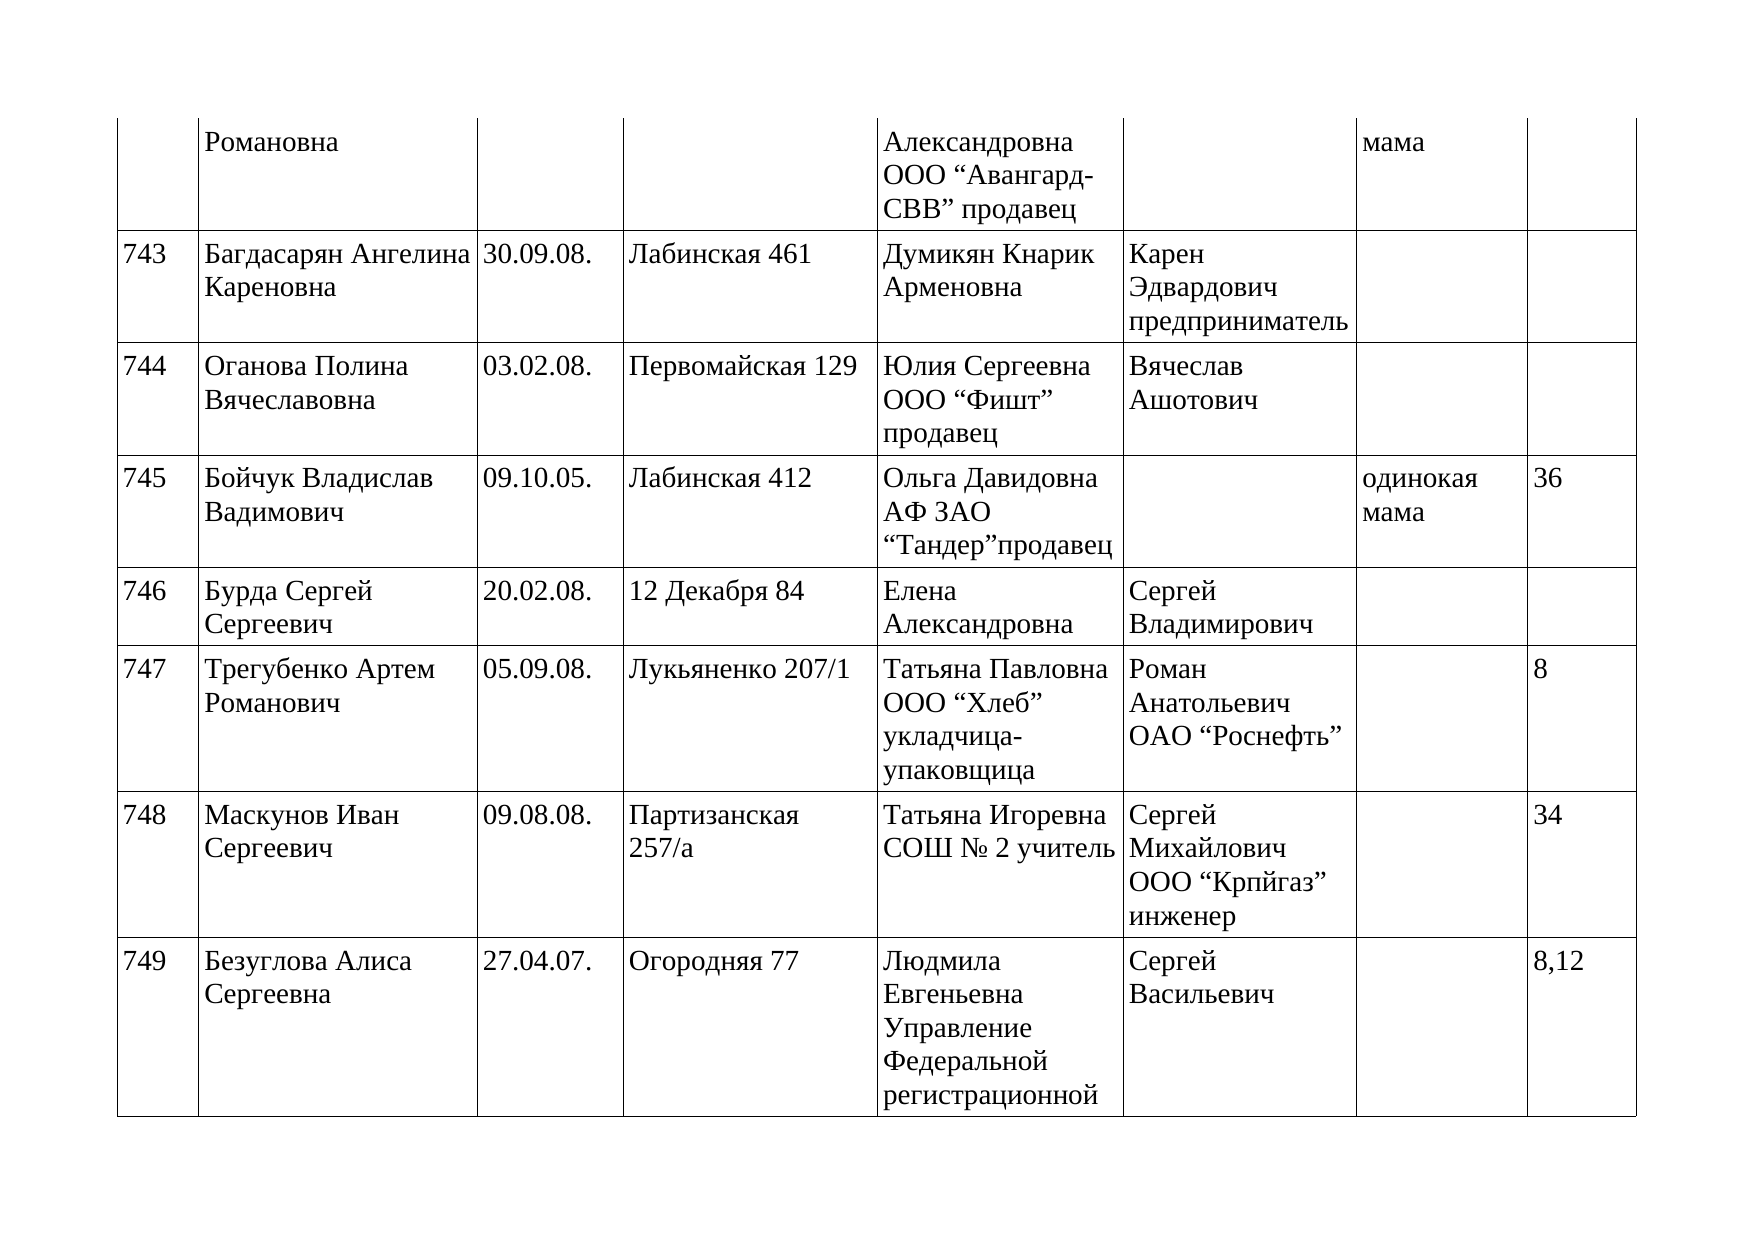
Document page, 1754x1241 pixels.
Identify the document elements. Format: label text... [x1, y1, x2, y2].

table_cell Партизанская 257/а [624, 792, 877, 937]
table_cell 747 [118, 646, 198, 791]
table_cell Думикян Кнарик Арменовна [878, 231, 1123, 342]
table_cell Сергей Михайлович ООО “Крпйгаз” инженер [1124, 792, 1356, 937]
table_cell [1357, 646, 1527, 791]
table_cell [1357, 792, 1527, 937]
table_cell Оганова Полина Вячеславовна [199, 343, 477, 455]
table_cell [1357, 568, 1527, 645]
table_cell 8 [1528, 646, 1636, 791]
table_cell 27.04.07. [478, 938, 623, 1116]
table_cell 744 [118, 343, 198, 455]
table_cell Юлия Сергеевна ООО “Фишт” продавец [878, 343, 1123, 455]
table_cell Татьяна Павловна ООО “Хлеб” укладчица-упаковщица [878, 646, 1123, 791]
table_cell 36 [1528, 456, 1636, 567]
table_cell Вячеслав Ашотович [1124, 343, 1356, 455]
table_cell [1357, 231, 1527, 342]
table_cell Ольга Давидовна АФ ЗАО “Тандер”продавец [878, 456, 1123, 567]
table_cell [118, 118, 198, 230]
table_cell Татьяна Игоревна СОШ № 2 учитель [878, 792, 1123, 937]
table_cell [1528, 568, 1636, 645]
table_cell Лукьяненко 207/1 [624, 646, 877, 791]
table_cell 05.09.08. [478, 646, 623, 791]
table_cell Лабинская 412 [624, 456, 877, 567]
table_cell 03.02.08. [478, 343, 623, 455]
table_cell [1124, 118, 1356, 230]
table_cell Маскунов Иван Сергеевич [199, 792, 477, 937]
table_cell 09.10.05. [478, 456, 623, 567]
table_cell Безуглова Алиса Сергеевна [199, 938, 477, 1116]
table_cell Романовна [199, 118, 477, 230]
table_cell одинокая мама [1357, 456, 1527, 567]
table_cell 20.02.08. [478, 568, 623, 645]
table_cell [478, 118, 623, 230]
table_cell 745 [118, 456, 198, 567]
table_cell Багдасарян Ангелина Кареновна [199, 231, 477, 342]
table_cell Огородняя 77 [624, 938, 877, 1116]
table_cell [1528, 343, 1636, 455]
table_cell 746 [118, 568, 198, 645]
table_cell [1357, 343, 1527, 455]
table_cell Сергей Владимирович [1124, 568, 1356, 645]
table_cell Александровна ООО “Авангард-СВВ” продавец [878, 118, 1123, 230]
table_cell 12 Декабря 84 [624, 568, 877, 645]
table_cell Людмила Евгеньевна Управление Федеральной регистрационной [878, 938, 1123, 1116]
table_cell Роман Анатольевич ОАО “Роснефть” [1124, 646, 1356, 791]
table_cell Трегубенко Артем Романович [199, 646, 477, 791]
table_cell 748 [118, 792, 198, 937]
table_cell Сергей Васильевич [1124, 938, 1356, 1116]
table_cell Первомайская 129 [624, 343, 877, 455]
table_cell Карен Эдвардович предприниматель [1124, 231, 1356, 342]
table_cell 8,12 [1528, 938, 1636, 1116]
table_cell Лабинская 461 [624, 231, 877, 342]
table_cell [1357, 938, 1527, 1116]
table_cell [624, 118, 877, 230]
table_cell Бойчук Владислав Вадимович [199, 456, 477, 567]
table_cell [1528, 231, 1636, 342]
table_cell 749 [118, 938, 198, 1116]
table_cell 30.09.08. [478, 231, 623, 342]
table_cell 09.08.08. [478, 792, 623, 937]
table_cell [1528, 118, 1636, 230]
table_cell мама [1357, 118, 1527, 230]
table_cell [1124, 456, 1356, 567]
table_cell 743 [118, 231, 198, 342]
table_cell Бурда Сергей Сергеевич [199, 568, 477, 645]
table_cell Елена Александровна [878, 568, 1123, 645]
table_cell 34 [1528, 792, 1636, 937]
